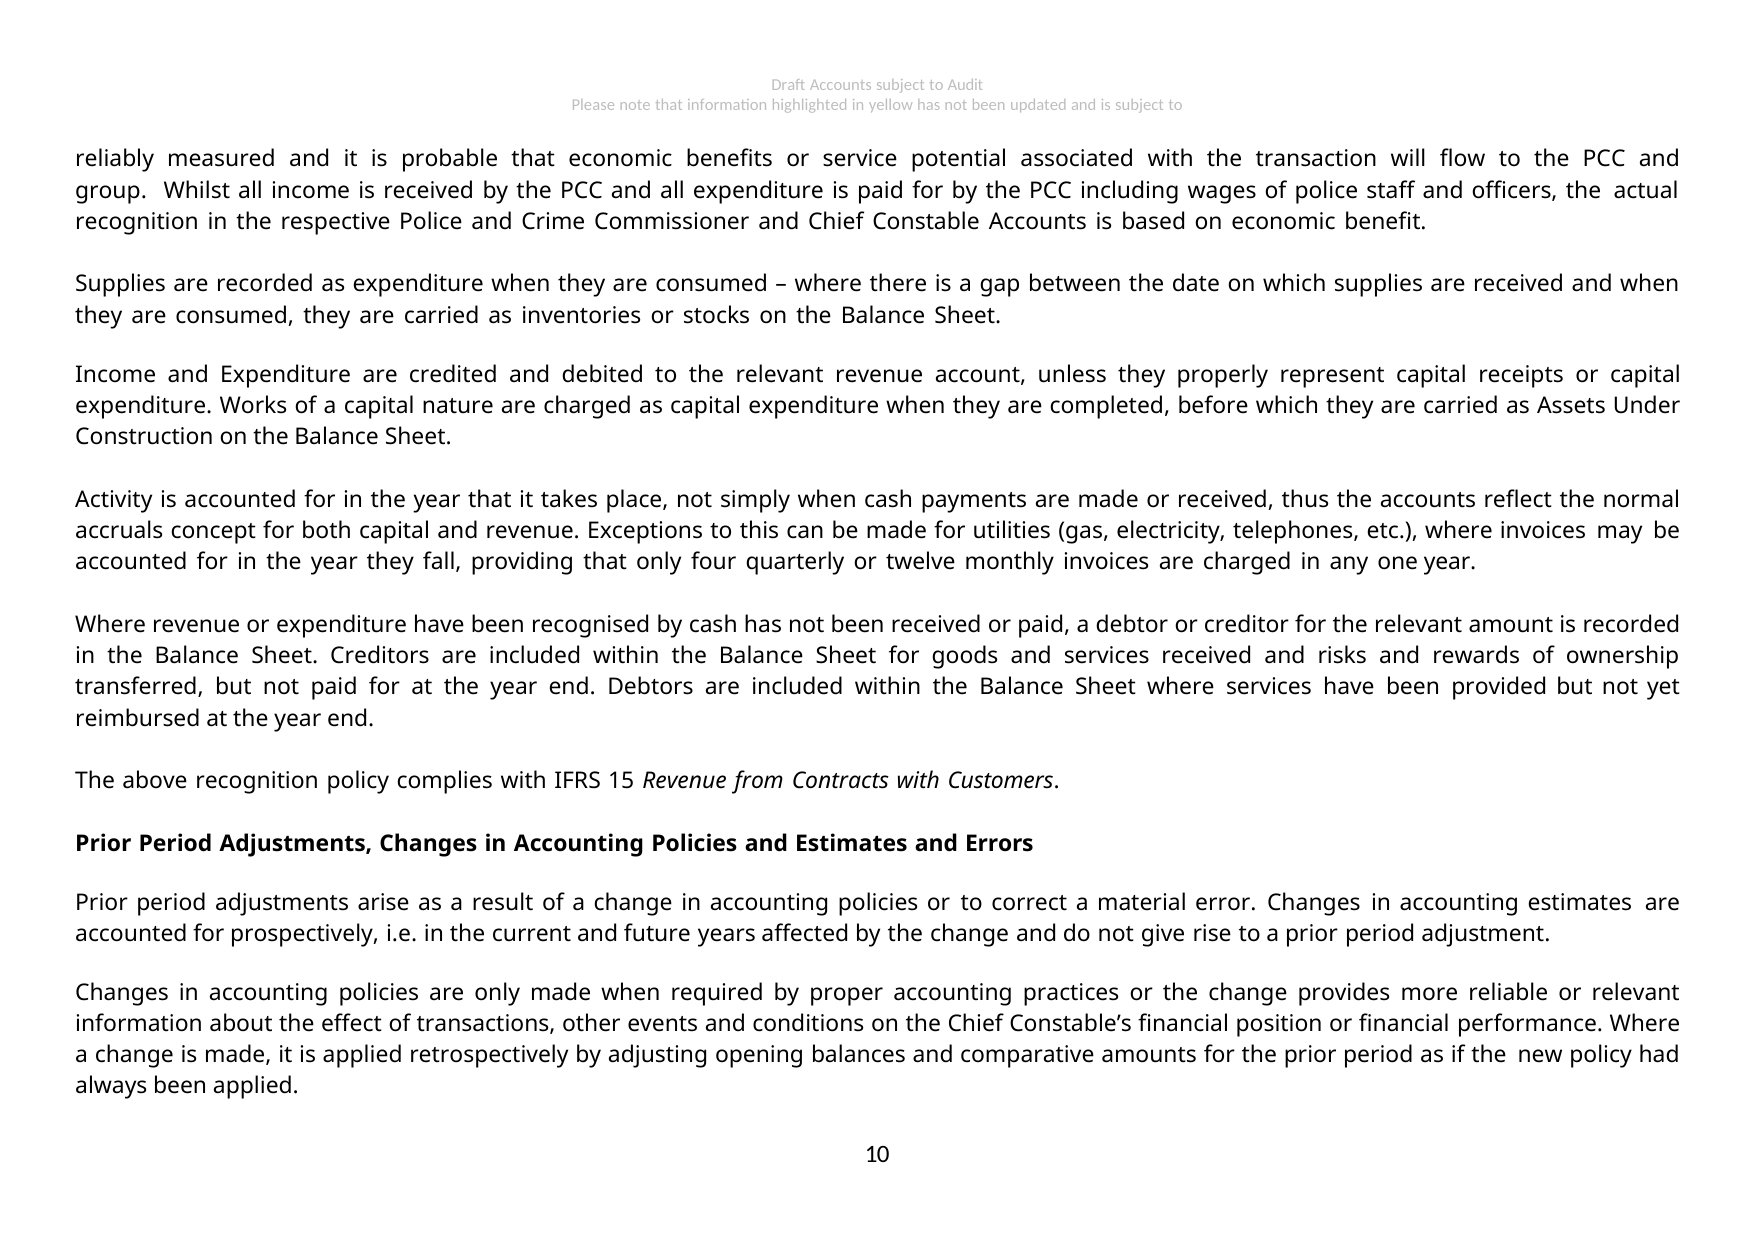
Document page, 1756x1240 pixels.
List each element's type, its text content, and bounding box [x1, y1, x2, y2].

text Activity is accounted for in the year that it takes place, not simply when cash payments are made or received, thus the accounts reflect the normal accruals concept for both capital and revenue. Exceptions to this can be made for utilities (gas, electricity, telephones, etc.), where invoices may be accounted for in the year they fall, providing that only four quarterly or twelve monthly invoices are charged in any one year. [75, 483, 1681, 577]
text reliably measured and it is probable that economic benefits or service potential associated with the transaction will flow to the PCC and group. Whilst all income is received by the PCC and all expenditure is paid for by the PCC including wages of police staff and officers, the actual recognition in the respective Police and Crime Commissioner and Chief Constable Accounts is based on economic benefit. [75, 142, 1681, 236]
text Where revenue or expenditure have been recognised by cash has not been received or paid, a debtor or creditor for the relevant amount is recorded in the Balance Sheet. Creditors are included within the Balance Sheet for goods and services received and risks and rewards of ownership transferred, but not paid for at the year end. Debtors are included within the Balance Sheet where services have been provided but not yet reimbursed at the year end. [75, 608, 1681, 733]
text Changes in accounting policies are only made when required by proper accounting practices or the change provides more reliable or relevant information about the effect of transactions, other events and conditions on the Chief Constable’s financial position or financial performance. Where a change is made, it is applied retrospectively by adjusting opening balances and comparative amounts for the prior period as if the new policy had always been applied. [75, 976, 1681, 1101]
subtitle Prior Period Adjustments, Changes in Accounting Policies and Estimates and Errors [75, 827, 1695, 858]
text Supplies are recorded as expenditure when they are consumed – where there is a gap between the date on which supplies are received and when they are consumed, they are carried as inventories or stocks on the Balance Sheet. [75, 267, 1681, 330]
text Income and Expenditure are credited and debited to the relevant revenue account, unless they properly represent capital receipts or capital expenditure. Works of a capital nature are charged as capital expenditure when they are completed, before which they are carried as Assets Under Construction on the Balance Sheet. [75, 358, 1681, 451]
text Prior period adjustments arise as a result of a change in accounting policies or to correct a material error. Changes in accounting estimates are accounted for prospectively, i.e. in the current and future years affected by the change and do not give rise to a prior period adjustment. [75, 886, 1681, 948]
text The above recognition policy complies with IFRS 15 Revenue from Contracts with Customers. [75, 764, 1695, 795]
